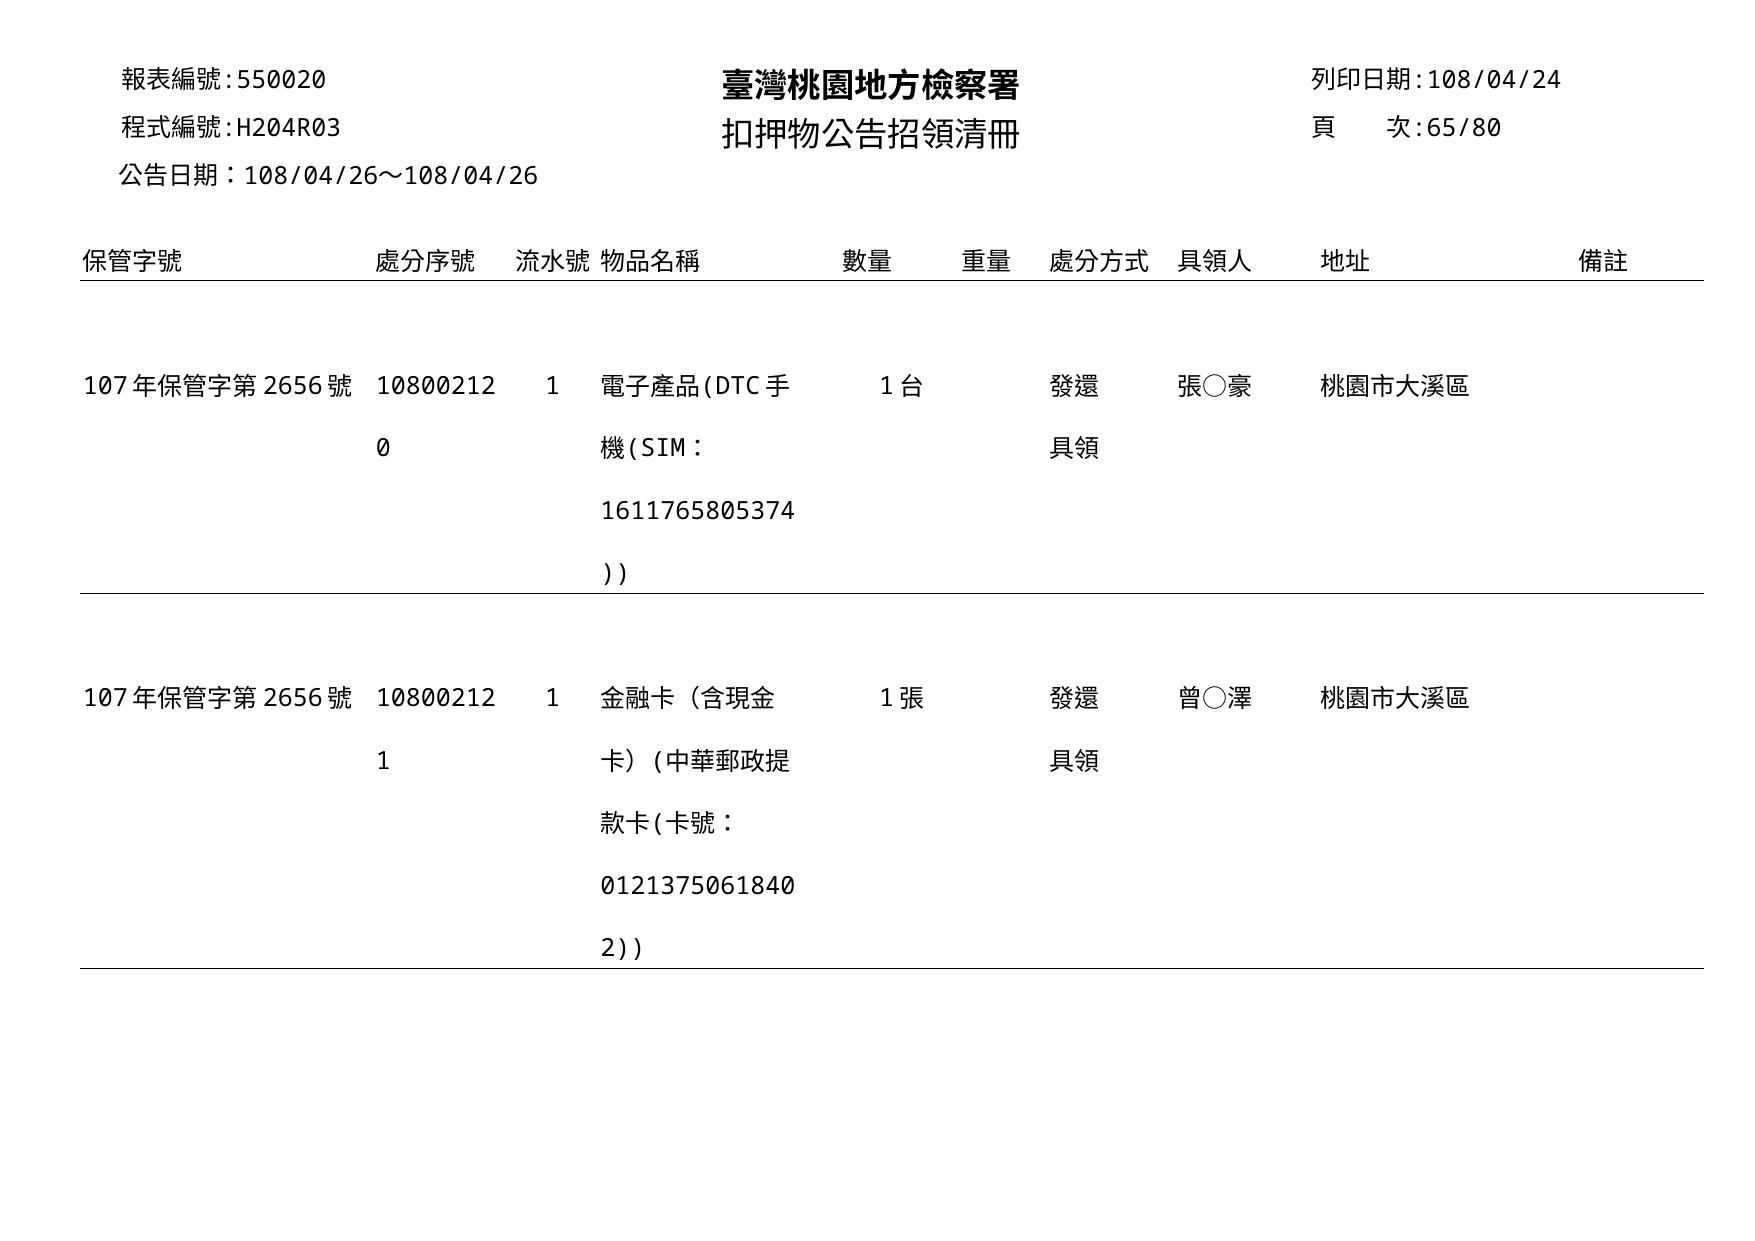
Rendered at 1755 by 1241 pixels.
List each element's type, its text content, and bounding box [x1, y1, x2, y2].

table_cell 1 [507, 281, 597, 593]
table_cell 桃園市大溪區 [1317, 594, 1575, 968]
table_cell 107年保管字第2656號 [80, 281, 373, 593]
table_cell 桃園市大溪區 [1317, 281, 1575, 593]
table_cell 108002120 [373, 281, 507, 593]
table_cell 金融卡（含現金卡）(中華郵政提款卡(卡號：01213750618402)) [597, 594, 807, 968]
table_cell 電子產品(DTC手機(SIM：1611765805374)) [597, 281, 807, 593]
table_cell [927, 594, 1046, 968]
table_header 處分方式 [1046, 218, 1175, 280]
table_header 重量 [927, 218, 1046, 280]
table_header 保管字號 [80, 218, 373, 280]
table_header 流水號 [507, 218, 597, 280]
table_header 地址 [1317, 218, 1575, 280]
table_cell 1 [507, 594, 597, 968]
table_cell 1台 [808, 281, 927, 593]
table_cell [927, 281, 1046, 593]
table_cell [1575, 594, 1704, 968]
table_header 備註 [1575, 218, 1704, 280]
table_cell 發還 具領 [1046, 594, 1175, 968]
table_header 具領人 [1175, 218, 1317, 280]
table_cell 張○豪 [1175, 281, 1317, 593]
table_cell 107年保管字第2656號 [80, 594, 373, 968]
table_cell 發還 具領 [1046, 281, 1175, 593]
table_cell 1張 [808, 594, 927, 968]
table_cell [1575, 281, 1704, 593]
table_header 數量 [808, 218, 927, 280]
table_cell 108002121 [373, 594, 507, 968]
table_header 處分序號 [373, 218, 507, 280]
table_header 物品名稱 [597, 218, 807, 280]
table_cell 曾○澤 [1175, 594, 1317, 968]
